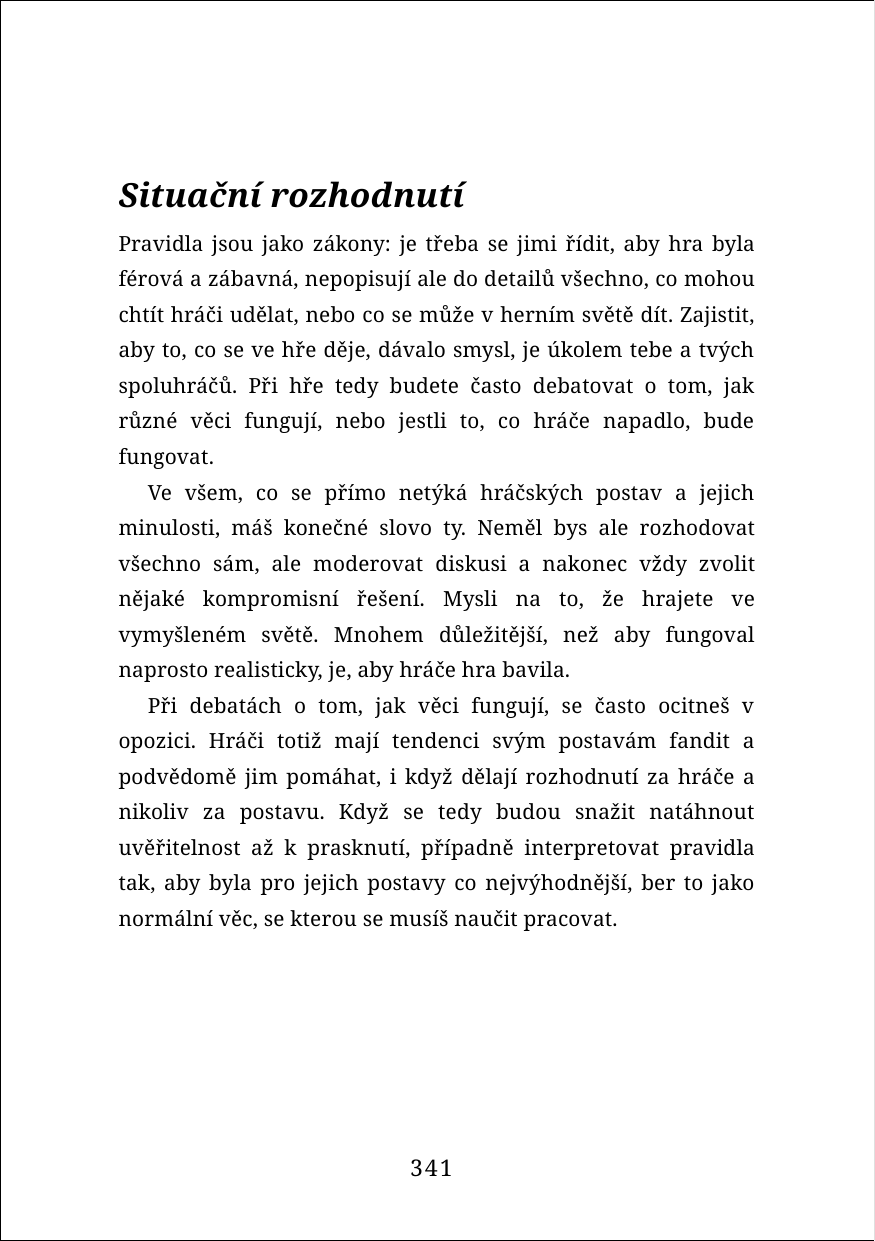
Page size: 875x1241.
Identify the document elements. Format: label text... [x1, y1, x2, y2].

subtitle Situační rozhodnutí [118, 172, 756, 217]
text Pravidla jsou jako zákony: je třeba se jimi řídit, aby hra byla férová a zábavná, nepopisují ale do detailů všechno, co mohou chtít hráči udělat, nebo co se může v herním světě dít. Zajistit, aby to, co se ve hře děje, dávalo smysl, je úkolem tebe a tvých spoluhráčů. Při hře tedy budete často debatovat o tom, jak různé věci fungují, nebo jestli to, co hráče napadlo, bude fungovat. Ve všem, co se přímo netýká hráčských postav a jejich minulosti, máš konečné slovo ty. Neměl bys ale rozhodovat všechno sám, ale moderovat diskusi a nakonec vždy zvolit nějaké kompromisní řešení. Mysli na to, že hrajete ve vymyšleném světě. Mnohem důležitější, než aby fungoval naprosto realisticky, je, aby hráče hra bavila. Při debatách o tom, jak věci fungují, se často ocitneš v opozici. Hráči totiž mají tendenci svým postavám fandit a podvědomě jim pomáhat, i když dělají rozhodnutí za hráče a nikoliv za postavu. Když se tedy budou snažit natáhnout uvěřitelnost až k prasknutí, případně interpretovat pravidla tak, aby byla pro jejich postavy co nejvýhodnější, ber to jako normální věc, se kterou se musíš naučit pracovat. [118, 229, 756, 932]
